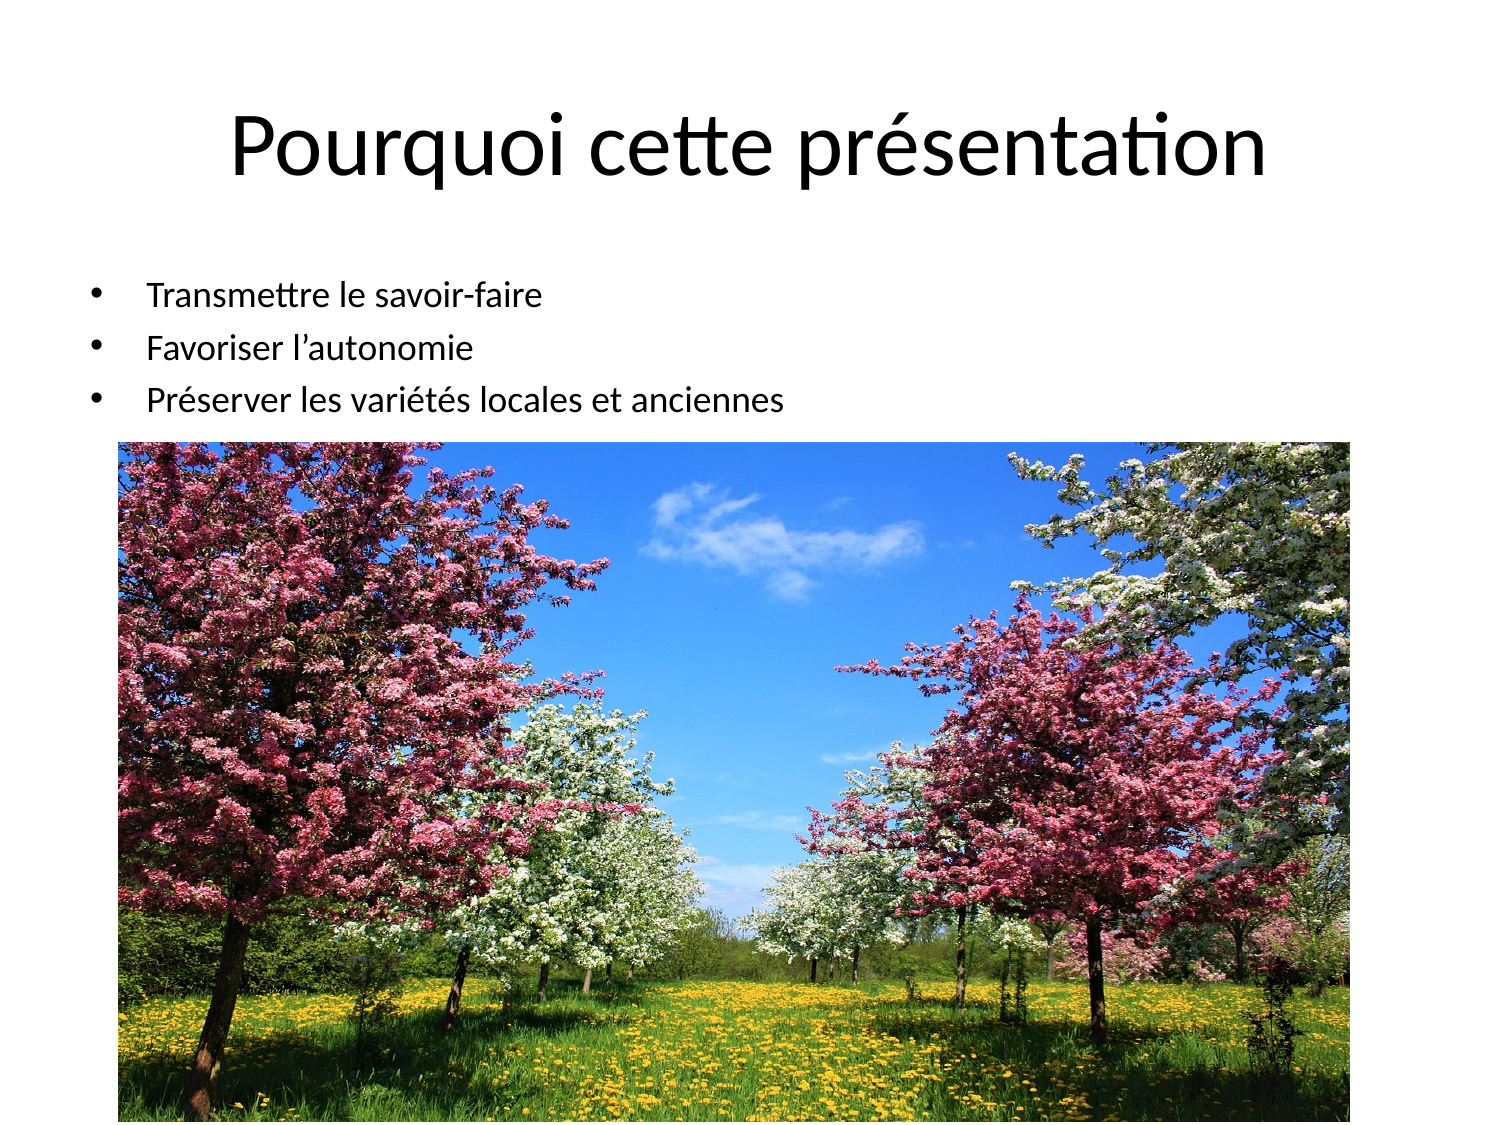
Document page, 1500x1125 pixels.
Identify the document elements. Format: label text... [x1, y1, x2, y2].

picture [118, 442, 1350, 1123]
list Transmettre le savoir-faire Favoriser l’autonomie Préserver les variétés locales et anciennes [75, 262, 1425, 1005]
title Pourquoi cette présentation [75, 45, 1425, 233]
